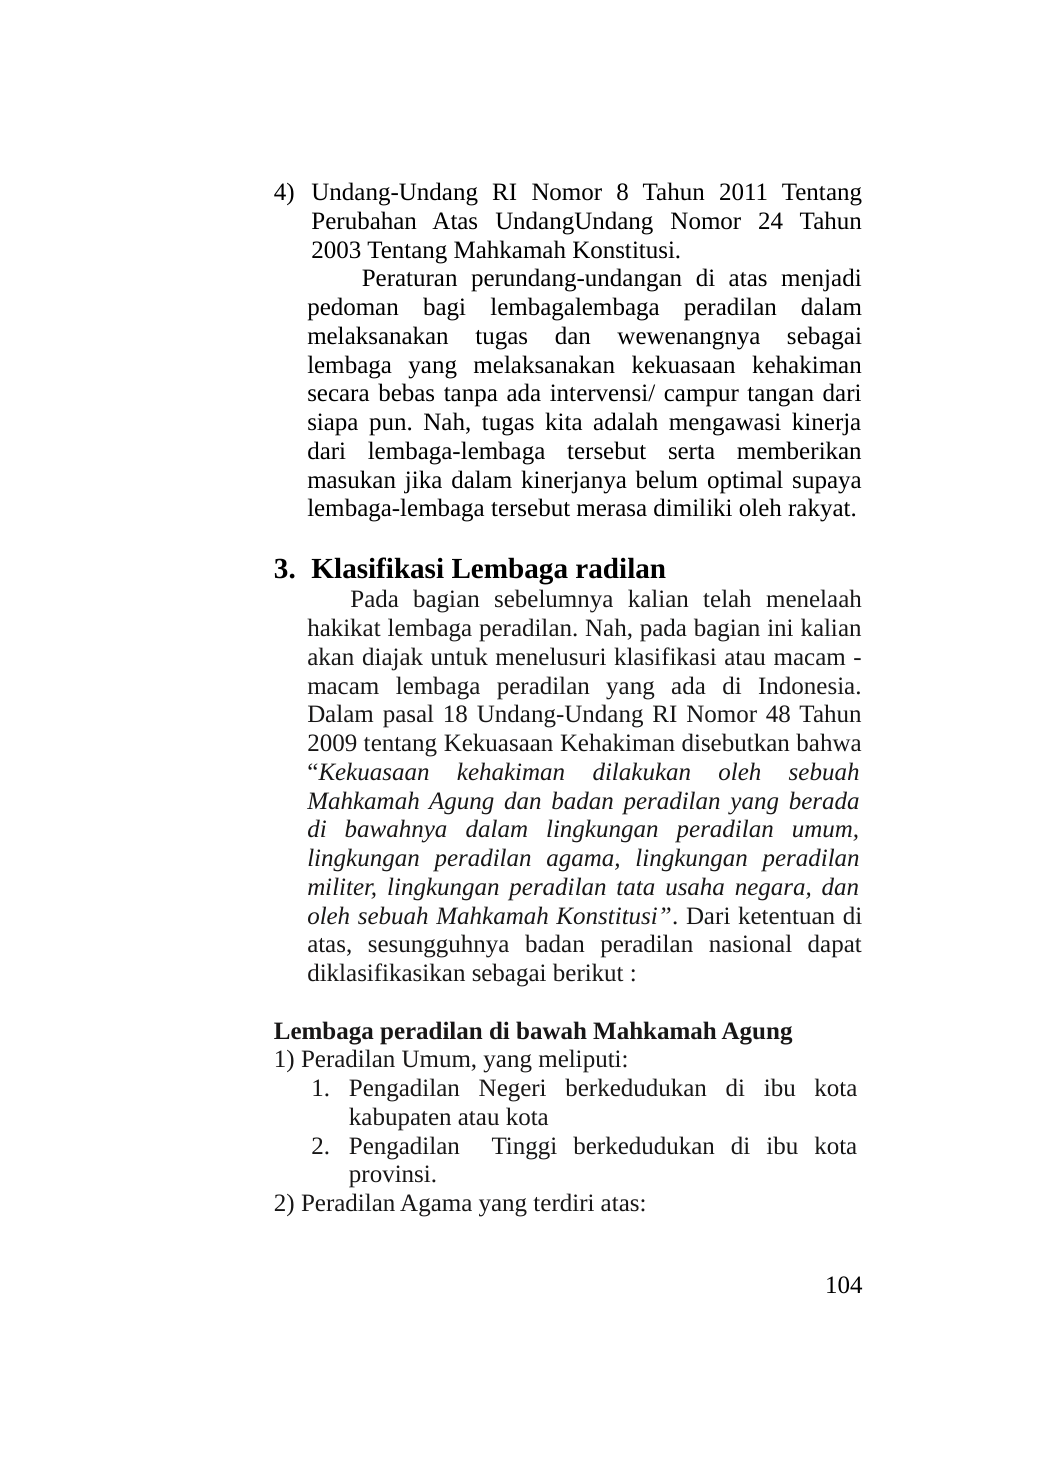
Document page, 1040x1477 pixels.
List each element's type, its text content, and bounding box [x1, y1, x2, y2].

list Pengadilan Negeri berkedudukan di ibu kota kabupaten atau kota [311, 1073, 857, 1131]
list Pengadilan Tinggi berkedudukan di ibu kota provinsi. [311, 1131, 857, 1188]
text Peraturan perundang-undangan di atas menjadi pedoman bagi lembagalembaga peradilan dalam melaksanakan tugas dan wewenangnya sebagai lembaga yang melaksanakan kekuasaan kehakiman secara bebas tanpa ada intervensi/ campur tangan dari siapa pun. Nah, tugas kita adalah mengawasi kinerja dari lembaga-lembaga tersebut serta memberikan masukan jika dalam kinerjanya belum optimal supaya lembaga-lembaga tersebut merasa dimiliki oleh rakyat. [307, 263, 862, 522]
list Undang-Undang RI Nomor 8 Tahun 2011 Tentang Perubahan Atas UndangUndang Nomor 24 Tahun 2003 Tentang Mahkamah Konstitusi. [274, 177, 862, 263]
list Lembaga peradilan di bawah Mahkamah Agung [236, 1016, 857, 1044]
text Pada bagian sebelumnya kalian telah menelaah hakikat lembaga peradilan. Nah, pada bagian ini kalian akan diajak untuk menelusuri klasifikasi atau macam - macam lembaga peradilan yang ada di Indonesia. Dalam pasal 18 Undang-Undang RI Nomor 48 Tahun 2009 tentang Kekuasaan Kehakiman disebutkan bahwa “Kekuasaan kehakiman dilakukan oleh sebuah Mahkamah Agung dan badan peradilan yang berada di bawahnya dalam lingkungan peradilan umum, lingkungan peradilan agama, lingkungan peradilan militer, lingkungan peradilan tata usaha negara, dan oleh sebuah Mahkamah Konstitusi”. Dari ketentuan di atas, sesungguhnya badan peradilan nasional dapat diklasifikasikan sebagai berikut : [307, 584, 862, 987]
text 1) Peradilan Umum, yang meliputi: [274, 1044, 857, 1073]
list Klasifikasi Lembaga radilan [274, 551, 862, 584]
text 2) Peradilan Agama yang terdiri atas: [274, 1188, 857, 1217]
